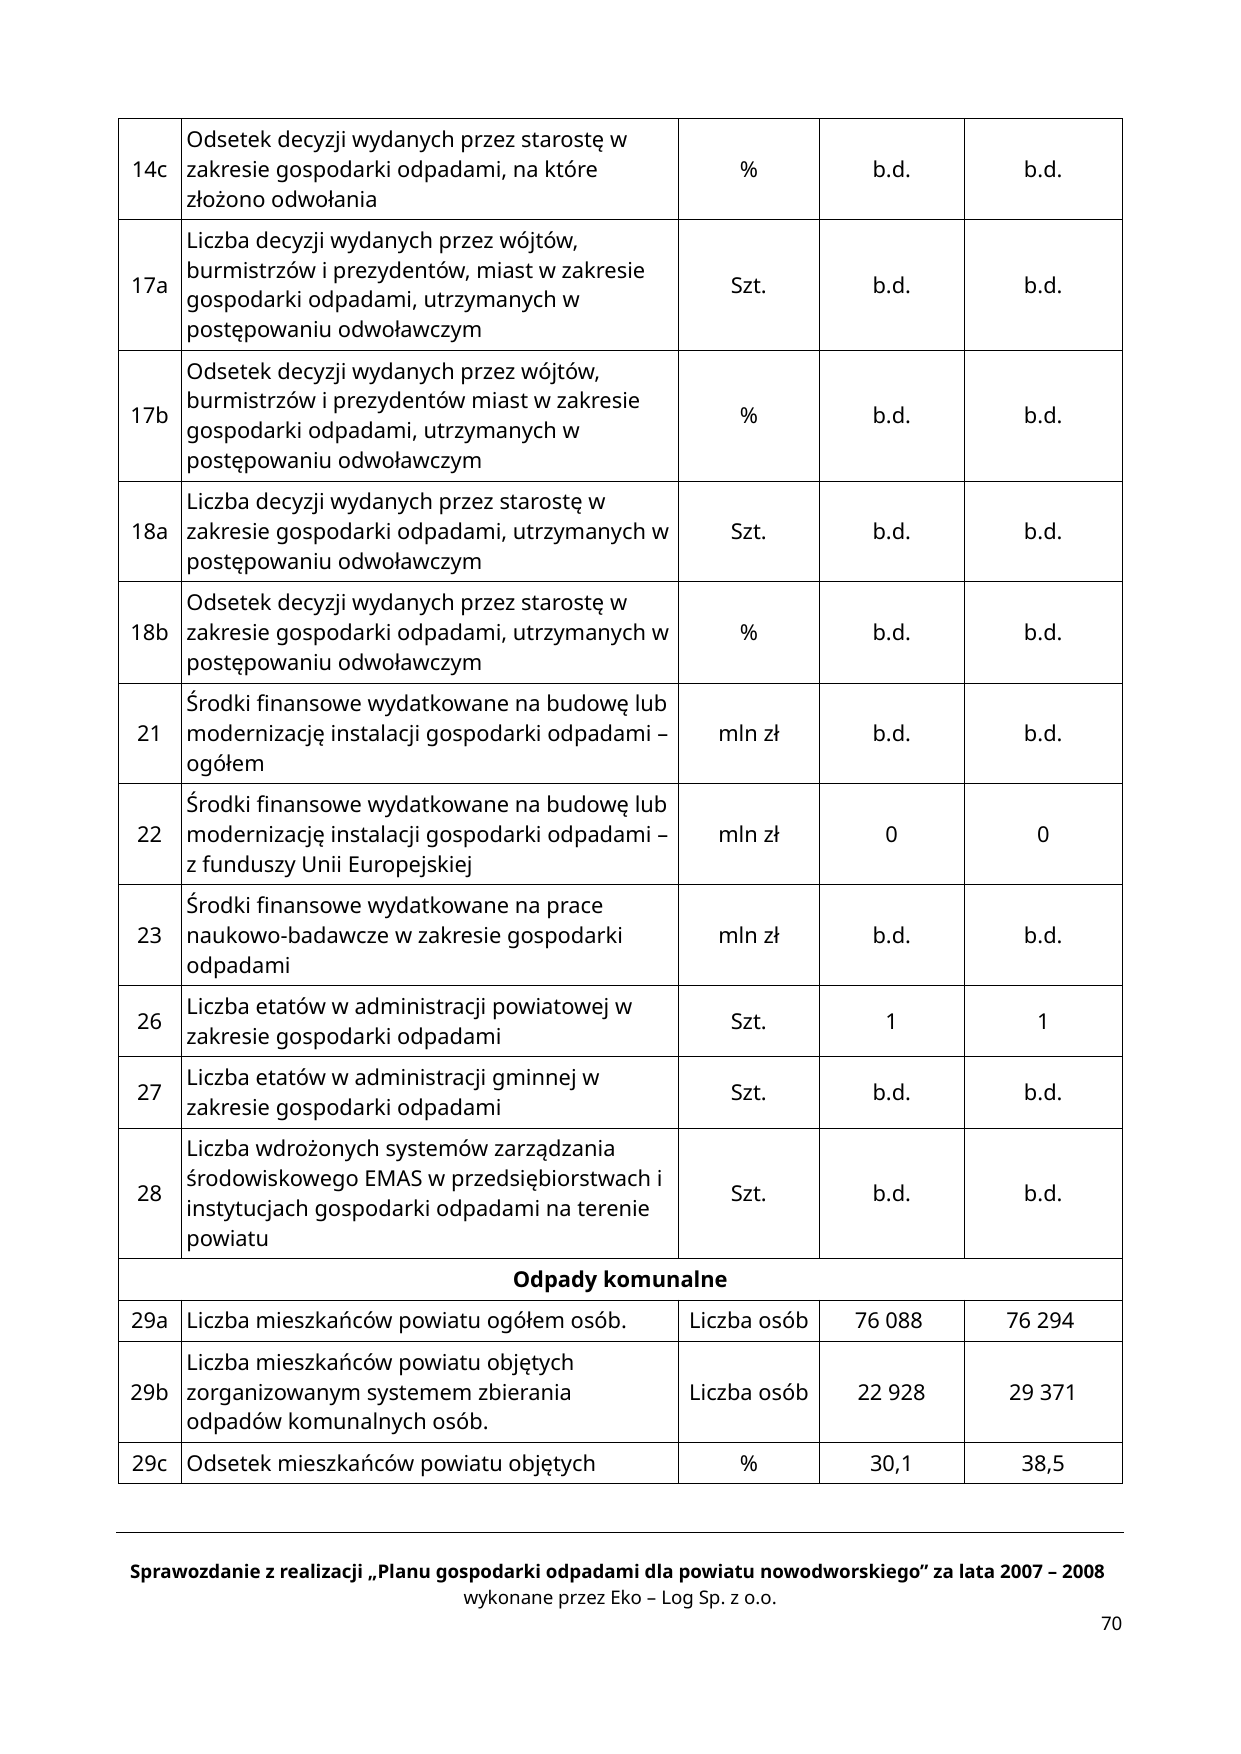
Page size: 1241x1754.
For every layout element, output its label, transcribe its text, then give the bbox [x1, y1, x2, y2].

table_cell 76 294 [965, 1301, 1122, 1341]
table_cell % [679, 1443, 819, 1483]
table_cell Odsetek mieszkańców powiatu objętych [182, 1443, 678, 1483]
table_cell b.d. [965, 119, 1122, 219]
table_cell b.d. [965, 1129, 1122, 1258]
table_cell Liczba decyzji wydanych przez wójtów, burmistrzów i prezydentów, miast w zakresie gospodarki odpadami, utrzymanych w postępowaniu odwoławczym [182, 220, 678, 350]
table_cell Liczba decyzji wydanych przez starostę w zakresie gospodarki odpadami, utrzymanych w postępowaniu odwoławczym [182, 482, 678, 581]
table_cell 18b [119, 582, 181, 682]
table_cell Odpady komunalne [119, 1259, 1122, 1299]
table_cell 29c [119, 1443, 181, 1483]
table_cell 27 [119, 1057, 181, 1127]
table_cell b.d. [965, 885, 1122, 985]
table_cell b.d. [965, 684, 1122, 783]
table_cell Szt. [679, 986, 819, 1056]
table_cell b.d. [820, 351, 964, 481]
table_cell Szt. [679, 1057, 819, 1127]
table_cell 38,5 [965, 1443, 1122, 1483]
table_cell Liczba etatów w administracji powiatowej w zakresie gospodarki odpadami [182, 986, 678, 1056]
table_cell b.d. [965, 220, 1122, 350]
table_cell 29 371 [965, 1342, 1122, 1442]
table_cell b.d. [965, 482, 1122, 581]
table_cell 1 [965, 986, 1122, 1056]
table_cell 17b [119, 351, 181, 481]
table_cell Liczba mieszkańców powiatu objętych zorganizowanym systemem zbierania odpadów komunalnych osób. [182, 1342, 678, 1442]
table_cell 17a [119, 220, 181, 350]
table_cell 26 [119, 986, 181, 1056]
table_cell 21 [119, 684, 181, 783]
table_cell 29b [119, 1342, 181, 1442]
table_cell b.d. [820, 220, 964, 350]
table_cell 76 088 [820, 1301, 964, 1341]
table_cell 29a [119, 1301, 181, 1341]
table_cell Szt. [679, 1129, 819, 1258]
table_cell Szt. [679, 482, 819, 581]
table_cell Odsetek decyzji wydanych przez wójtów, burmistrzów i prezydentów miast w zakresie gospodarki odpadami, utrzymanych w postępowaniu odwoławczym [182, 351, 678, 481]
table_cell 0 [820, 784, 964, 884]
table_cell % [679, 582, 819, 682]
table_cell 23 [119, 885, 181, 985]
table_cell 18a [119, 482, 181, 581]
table_cell Liczba etatów w administracji gminnej w zakresie gospodarki odpadami [182, 1057, 678, 1127]
table_cell b.d. [965, 351, 1122, 481]
table_cell b.d. [820, 119, 964, 219]
table_cell Szt. [679, 220, 819, 350]
table_cell Środki finansowe wydatkowane na prace naukowo-badawcze w zakresie gospodarki odpadami [182, 885, 678, 985]
table_cell 1 [820, 986, 964, 1056]
table_cell Odsetek decyzji wydanych przez starostę w zakresie gospodarki odpadami, utrzymanych w postępowaniu odwoławczym [182, 582, 678, 682]
table_cell 22 928 [820, 1342, 964, 1442]
table_cell b.d. [820, 1057, 964, 1127]
table_cell Środki finansowe wydatkowane na budowę lub modernizację instalacji gospodarki odpadami – ogółem [182, 684, 678, 783]
table_cell Liczba mieszkańców powiatu ogółem osób. [182, 1301, 678, 1341]
table_cell b.d. [820, 582, 964, 682]
table_cell b.d. [965, 1057, 1122, 1127]
table_cell % [679, 119, 819, 219]
table_cell Środki finansowe wydatkowane na budowę lub modernizację instalacji gospodarki odpadami – z funduszy Unii Europejskiej [182, 784, 678, 884]
table_cell b.d. [965, 582, 1122, 682]
table_cell 28 [119, 1129, 181, 1258]
table_cell Odsetek decyzji wydanych przez starostę w zakresie gospodarki odpadami, na które złożono odwołania [182, 119, 678, 219]
table_cell 22 [119, 784, 181, 884]
table_cell b.d. [820, 684, 964, 783]
table_cell mln zł [679, 784, 819, 884]
table_cell 0 [965, 784, 1122, 884]
table_cell b.d. [820, 1129, 964, 1258]
table_cell mln zł [679, 885, 819, 985]
table_cell mln zł [679, 684, 819, 783]
table_cell Liczba wdrożonych systemów zarządzania środowiskowego EMAS w przedsiębiorstwach i instytucjach gospodarki odpadami na terenie powiatu [182, 1129, 678, 1258]
table_cell 14c [119, 119, 181, 219]
table_cell 30,1 [820, 1443, 964, 1483]
table_cell Liczba osób [679, 1301, 819, 1341]
table_cell % [679, 351, 819, 481]
table_cell b.d. [820, 885, 964, 985]
table_cell Liczba osób [679, 1342, 819, 1442]
table_cell b.d. [820, 482, 964, 581]
